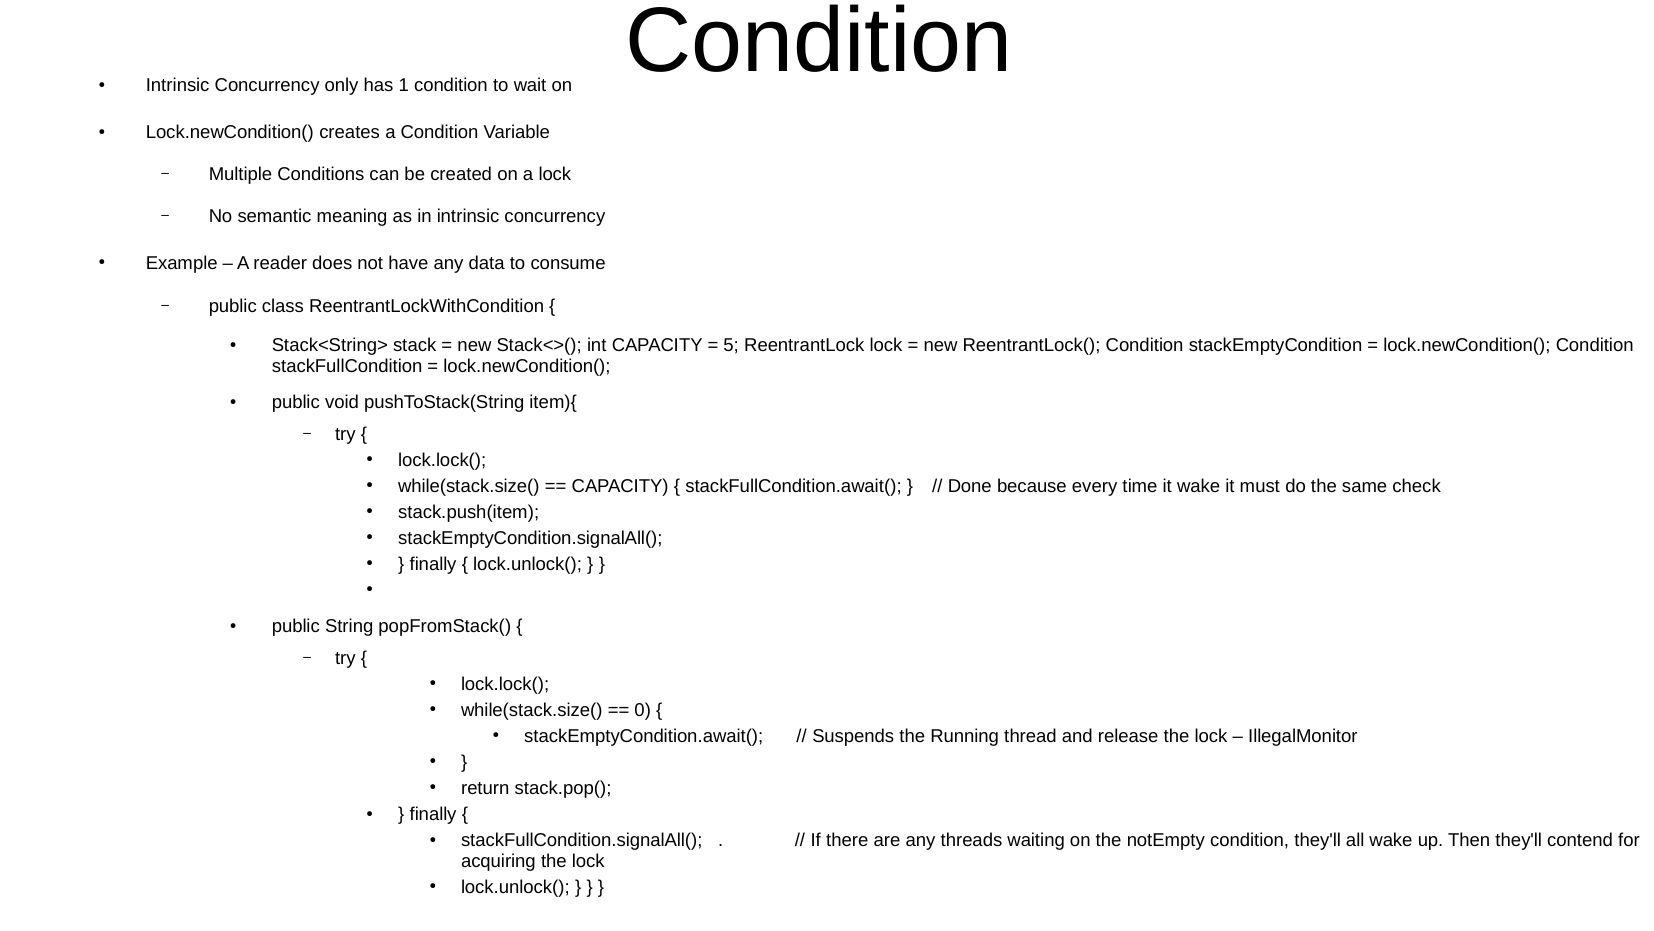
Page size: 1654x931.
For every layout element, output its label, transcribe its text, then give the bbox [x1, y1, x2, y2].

title Condition [75, 0, 1564, 155]
list Intrinsic Concurrency only has 1 condition to wait on Lock.newCondition() creates a Condition Variable Multiple Conditions can be created on a lock No semantic meaning as in intrinsic concurrency Example – A reader does not have any data to consume public class ReentrantLockWithCondition { Stack<String> stack = new Stack<>(); int CAPACITY = 5; ReentrantLock lock = new ReentrantLock(); Condition stackEmptyCondition = lock.newCondition(); Condition stackFullCondition = lock.newCondition(); public void pushToStack(String item){ try { lock.lock(); while(stack.size() == CAPACITY) { stackFullCondition.await(); } // Done because every time it wake it must do the same check stack.push(item); stackEmptyCondition.signalAll(); } finally { lock.unlock(); } } public String popFromStack() { try { lock.lock(); while(stack.size() == 0) { stackEmptyCondition.await(); // Suspends the Running thread and release the lock – IllegalMonitor } return stack.pop(); } finally { stackFullCondition.signalAll(); . // If there are any threads waiting on the notEmpty condition, they'll all wake up. Then they'll contend for acquiring the lock lock.unlock(); } } } [82, 75, 1651, 901]
